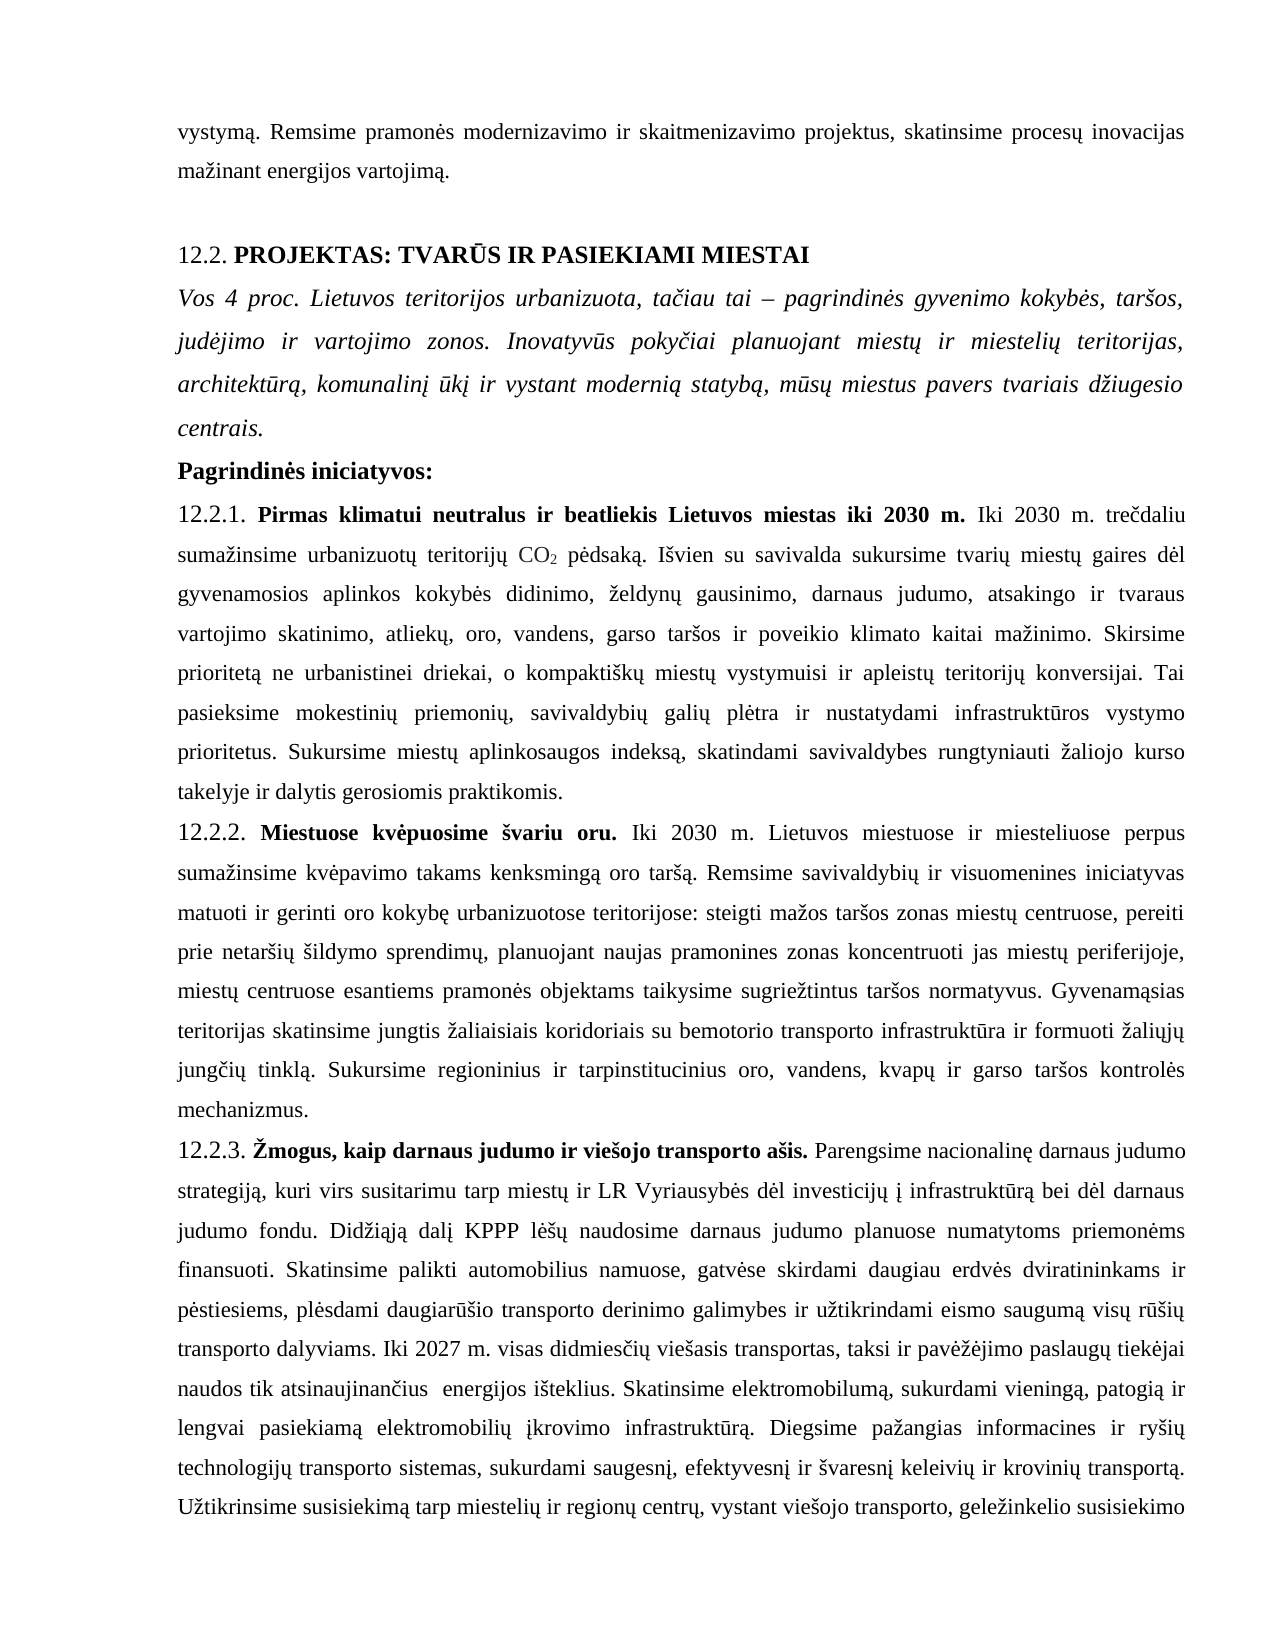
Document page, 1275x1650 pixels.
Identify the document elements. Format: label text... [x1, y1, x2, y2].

text Pagrindinės iniciatyvos: [177, 456, 1186, 484]
text 12.2.1. Pirmas klimatui neutralus ir beatliekis Lietuvos miestas iki 2030 m. Iki 2030 m. trečdaliu sumažinsime urbanizuotų teritorijų CO2 pėdsaką. Išvien su savivalda sukursime tvarių miestų gaires dėl gyvenamosios aplinkos kokybės didinimo, želdynų gausinimo, darnaus judumo, atsakingo ir tvaraus vartojimo skatinimo, atliekų, oro, vandens, garso taršos ir poveikio klimato kaitai mažinimo. Skirsime prioritetą ne urbanistinei driekai, o kompaktiškų miestų vystymuisi ir apleistų teritorijų konversijai. Tai pasieksime mokestinių priemonių, savivaldybių galių plėtra ir nustatydami infrastruktūros vystymo prioritetus. Sukursime miestų aplinkosaugos indeksą, skatindami savivaldybes rungtyniauti žaliojo kurso takelyje ir dalytis gerosiomis praktikomis. [177, 499, 1186, 804]
text 12.2. PROJEKTAS: TVARŪS IR PASIEKIAMI MIESTAI [177, 240, 1186, 269]
text 12.2.2. Miestuose kvėpuosime švariu oru. Iki 2030 m. Lietuvos miestuose ir miesteliuose perpus sumažinsime kvėpavimo takams kenksmingą oro taršą. Remsime savivaldybių ir visuomenines iniciatyvas matuoti ir gerinti oro kokybę urbanizuotose teritorijose: steigti mažos taršos zonas miestų centruose, pereiti prie netaršių šildymo sprendimų, planuojant naujas pramonines zonas koncentruoti jas miestų periferijoje, miestų centruose esantiems pramonės objektams taikysime sugriežtintus taršos normatyvus. Gyvenamąsias teritorijas skatinsime jungtis žaliaisiais koridoriais su bemotorio transporto infrastruktūra ir formuoti žaliųjų jungčių tinklą. Sukursime regioninius ir tarpinstitucinius oro, vandens, kvapų ir garso taršos kontrolės mechanizmus. [177, 817, 1186, 1122]
text Vos 4 proc. Lietuvos teritorijos urbanizuota, tačiau tai – pagrindinės gyvenimo kokybės, taršos, judėjimo ir vartojimo zonos. Inovatyvūs pokyčiai planuojant miestų ir miestelių teritorijas, architektūrą, komunalinį ūkį ir vystant modernią statybą, mūsų miestus pavers tvariais džiugesio centrais. [177, 283, 1186, 441]
text vystymą. Remsime pramonės modernizavimo ir skaitmenizavimo projektus, skatinsime procesų inovacijas mažinant energijos vartojimą. [177, 118, 1186, 184]
text 12.2.3. Žmogus, kaip darnaus judumo ir viešojo transporto ašis. Parengsime nacionalinę darnaus judumo strategiją, kuri virs susitarimu tarp miestų ir LR Vyriausybės dėl investicijų į infrastruktūrą bei dėl darnaus judumo fondu. Didžiąją dalį KPPP lėšų naudosime darnaus judumo planuose numatytoms priemonėms finansuoti. Skatinsime palikti automobilius namuose, gatvėse skirdami daugiau erdvės dviratininkams ir pėstiesiems, plėsdami daugiarūšio transporto derinimo galimybes ir užtikrindami eismo saugumą visų rūšių transporto dalyviams. Iki 2027 m. visas didmiesčių viešasis transportas, taksi ir pavėžėjimo paslaugų tiekėjai naudos tik atsinaujinančius energijos išteklius. Skatinsime elektromobilumą, sukurdami vieningą, patogią ir lengvai pasiekiamą elektromobilių įkrovimo infrastruktūrą. Diegsime pažangias informacines ir ryšių technologijų transporto sistemas, sukurdami saugesnį, efektyvesnį ir švaresnį keleivių ir krovinių transportą. Užtikrinsime susisiekimą tarp miestelių ir regionų centrų, vystant viešojo transporto, geležinkelio susisiekimo [177, 1135, 1186, 1519]
